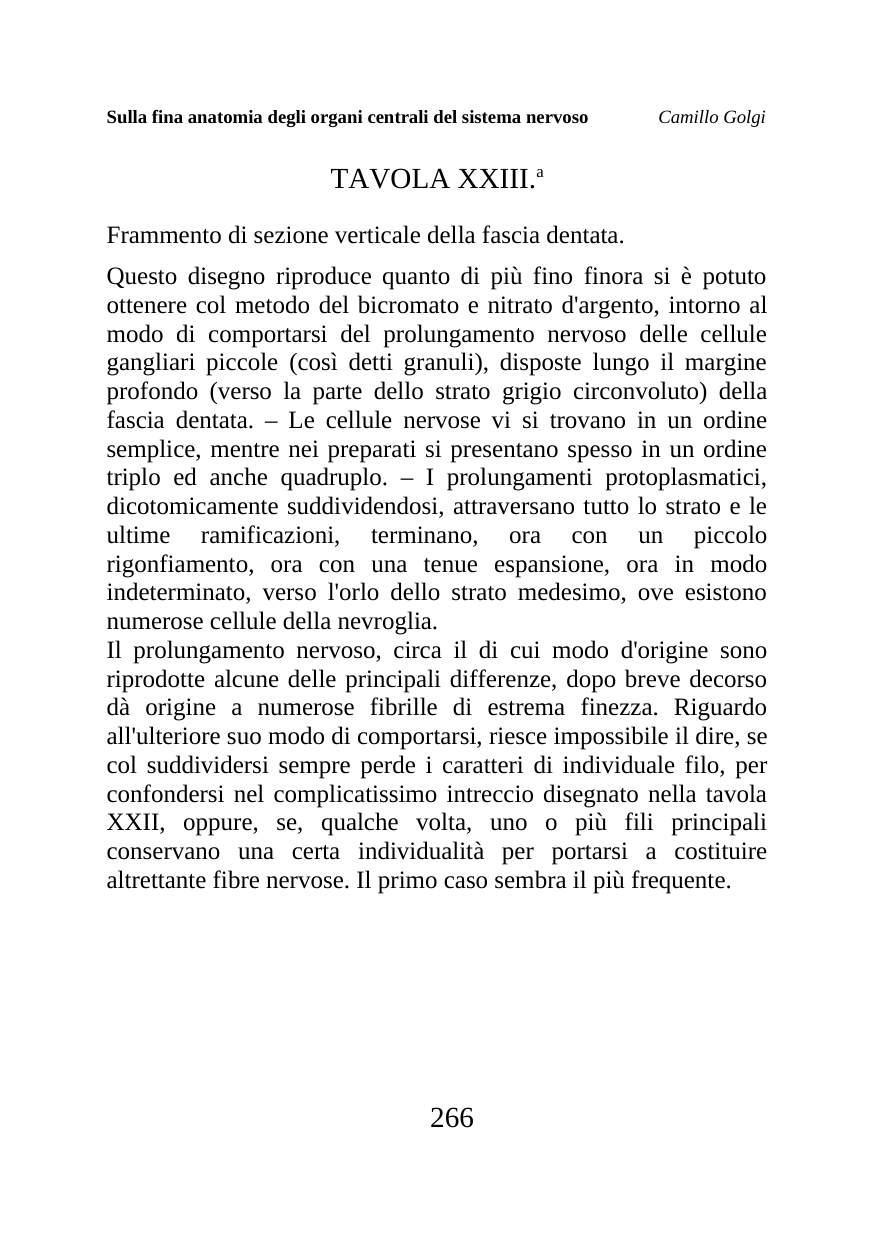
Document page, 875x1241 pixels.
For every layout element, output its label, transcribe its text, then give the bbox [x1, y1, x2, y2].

text TAVOLA XXIII.a [106, 161, 768, 195]
text Questo disegno riproduce quanto di più fino finora si è potuto ottenere col metodo del bicromato e nitrato d'argento, intorno al modo di comportarsi del prolungamento nervoso delle cellule gangliari piccole (così detti granuli), disposte lungo il margine profondo (verso la parte dello strato grigio circonvoluto) della fascia dentata. – Le cellule nervose vi si trovano in un ordine semplice, mentre nei preparati si presentano spesso in un ordine triplo ed anche quadruplo. – I prolungamenti protoplasmatici, dicotomicamente suddividendosi, attraversano tutto lo strato e le ultime ramificazioni, terminano, ora con un piccolo rigonfiamento, ora con una tenue espansione, ora in modo indeterminato, verso l'orlo dello strato medesimo, ove esistono numerose cellule della nevroglia. [106, 261, 768, 635]
text Il prolungamento nervoso, circa il di cui modo d'origine sono riprodotte alcune delle principali differenze, dopo breve decorso dà origine a numerose fibrille di estrema finezza. Riguardo all'ulteriore suo modo di comportarsi, riesce impossibile il dire, se col suddividersi sempre perde i caratteri di individuale filo, per confondersi nel complicatissimo intreccio disegnato nella tavola XXII, oppure, se, qualche volta, uno o più fili principali conservano una certa individualità per portarsi a costituire altrettante fibre nervose. Il primo caso sembra il più frequente. [106, 635, 768, 894]
text Frammento di sezione verticale della fascia dentata. [106, 220, 768, 249]
